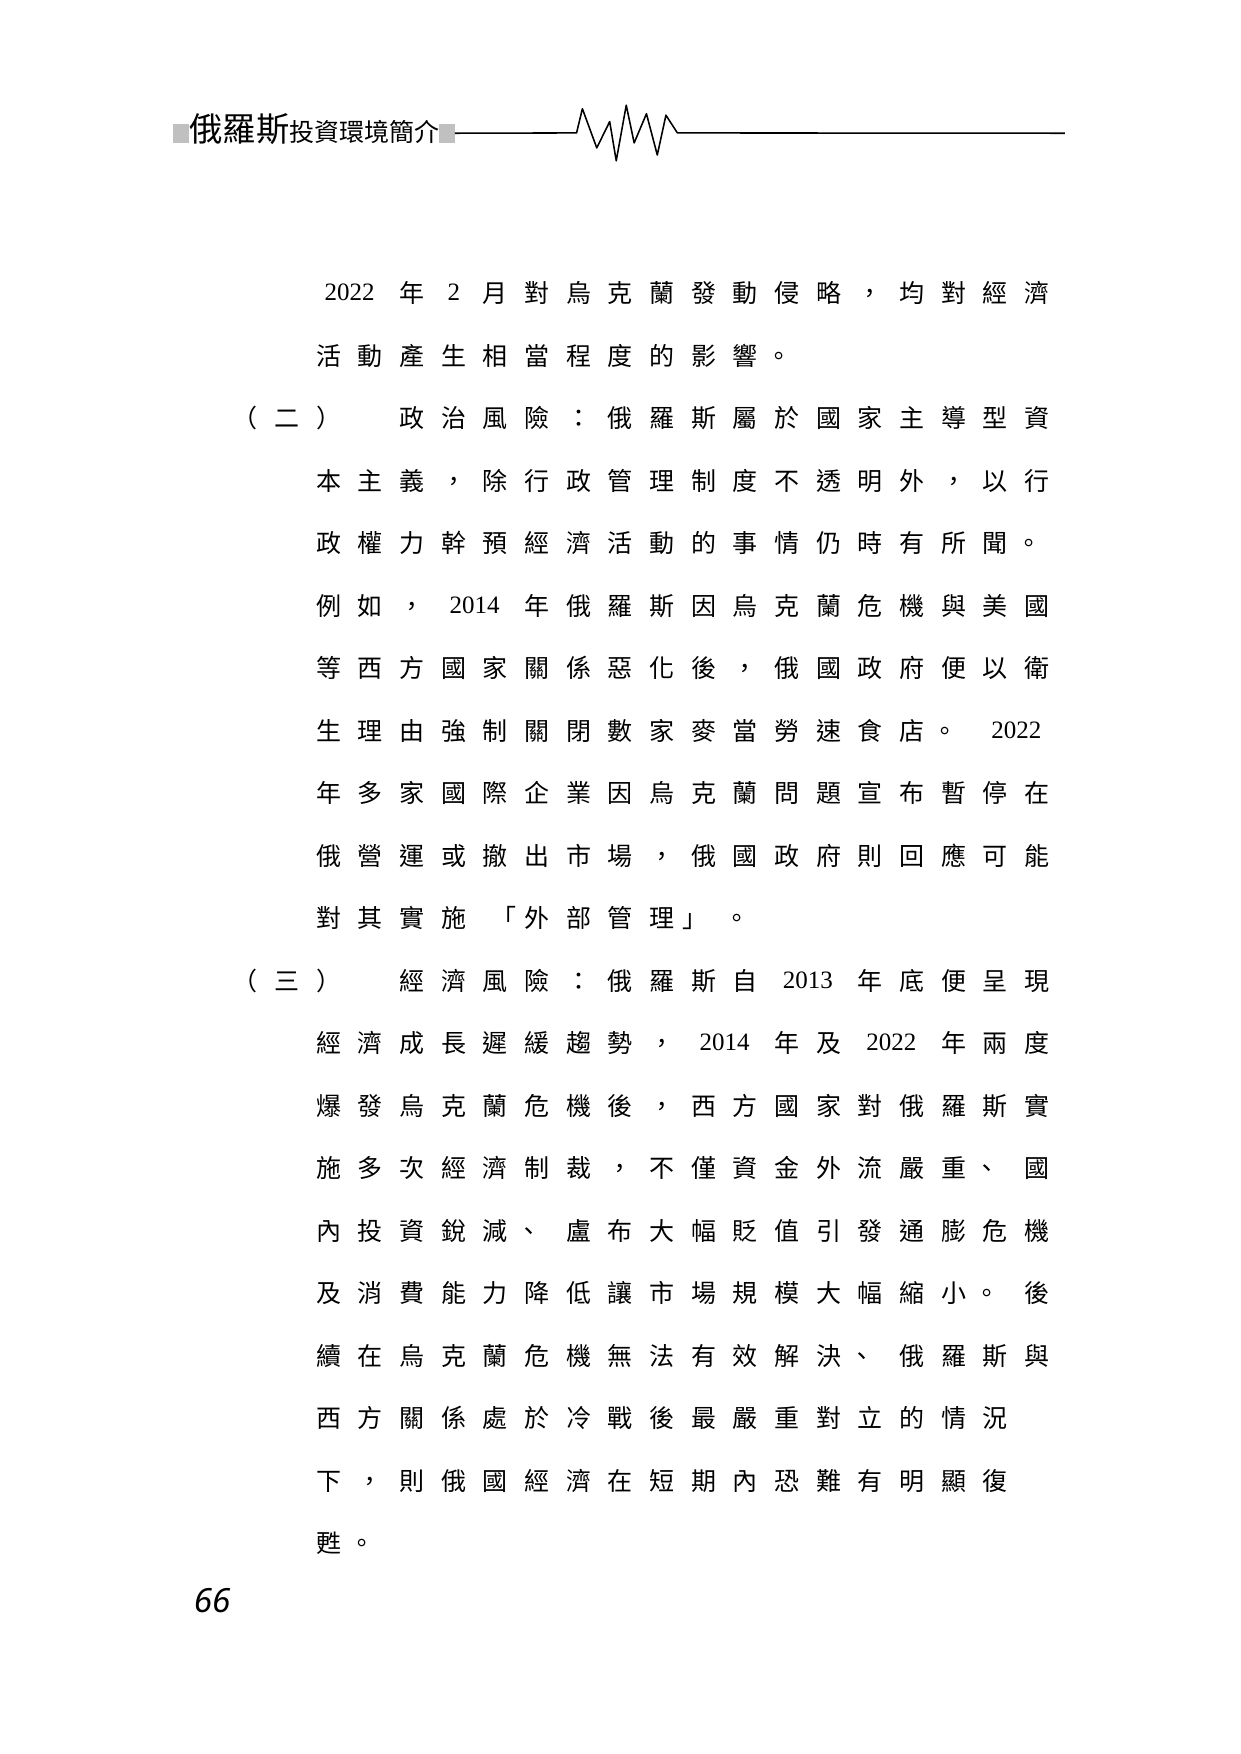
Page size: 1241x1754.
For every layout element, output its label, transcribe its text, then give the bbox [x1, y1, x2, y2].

text （二） 政治風險：俄羅斯屬於國家主導型資本主義，除行政管理制度不透明外，以行政權力幹預經濟活動的事情仍時有所聞。例如，2014年俄羅斯因烏克蘭危機與美國等西方國家關係惡化後，俄國政府便以衛生理由強制關閉數家麥當勞速食店。2022年多家國際企業因烏克蘭問題宣布暫停在俄營運或撤出市場，俄國政府則回應可能對其實施「外部管理」。 [207, 375, 1058, 938]
text （三） 經濟風險：俄羅斯自2013年底便呈現經濟成長遲緩趨勢，2014年及2022年兩度爆發烏克蘭危機後，西方國家對俄羅斯實施多次經濟制裁，不僅資金外流嚴重、國內投資銳減、盧布大幅貶值引發通膨危機及消費能力降低讓市場規模大幅縮小。後續在烏克蘭危機無法有效解決、俄羅斯與西方關係處於冷戰後最嚴重對立的情況下，則俄國經濟在短期內恐難有明顯復甦。 [207, 938, 1058, 1563]
text 2022年2月對烏克蘭發動侵略，均對經濟活動產生相當程度的影響。 [207, 250, 1058, 375]
